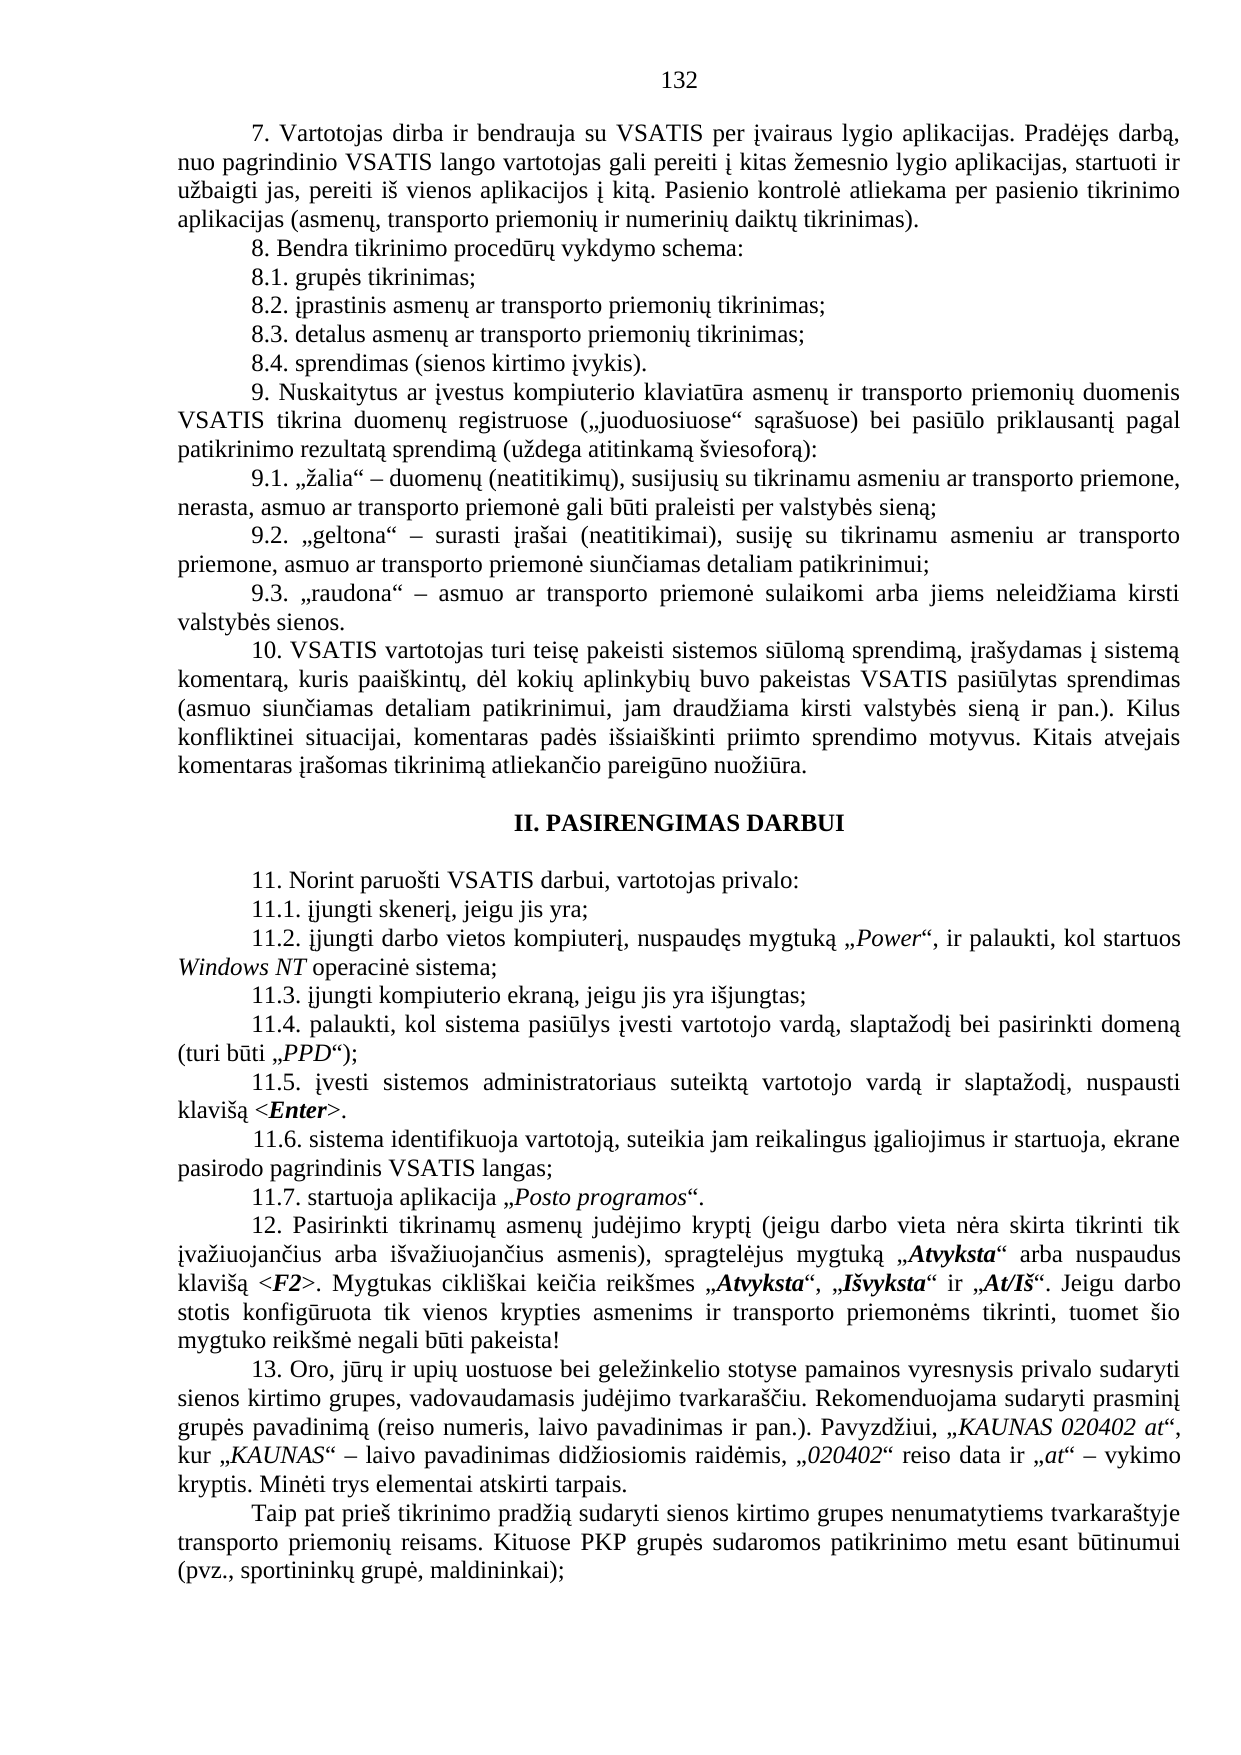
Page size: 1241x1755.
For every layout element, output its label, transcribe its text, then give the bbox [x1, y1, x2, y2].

text 9. Nuskaitytus ar įvestus kompiuterio klaviatūra asmenų ir transporto priemonių duomenis VSATIS tikrina duomenų registruose („juoduosiuose“ sąrašuose) bei pasiūlo priklausantį pagal patikrinimo rezultatą sprendimą (uždega atitinkamą šviesoforą): [177, 377, 1181, 463]
text 13. Oro, jūrų ir upių uostuose bei geležinkelio stotyse pamainos vyresnysis privalo sudaryti sienos kirtimo grupes, vadovaudamasis judėjimo tvarkaraščiu. Rekomenduojama sudaryti prasminį grupės pavadinimą (reiso numeris, laivo pavadinimas ir pan.). Pavyzdžiui, „KAUNAS 020402 at“, kur „KAUNAS“ – laivo pavadinimas didžiosiomis raidėmis, „020402“ reiso data ir „at“ – vykimo kryptis. Minėti trys elementai atskirti tarpais. [177, 1354, 1181, 1498]
text 11.3. įjungti kompiuterio ekraną, jeigu jis yra išjungtas; [177, 981, 1181, 1009]
text II. PASIRENGIMAS DARBUI [177, 808, 1181, 837]
text 11.7. startuoja aplikacija „Posto programos“. [177, 1182, 1181, 1211]
text 7. Vartotojas dirba ir bendrauja su VSATIS per įvairaus lygio aplikacijas. Pradėjęs darbą, nuo pagrindinio VSATIS lango vartotojas gali pereiti į kitas žemesnio lygio aplikacijas, startuoti ir užbaigti jas, pereiti iš vienos aplikacijos į kitą. Pasienio kontrolė atliekama per pasienio tikrinimo aplikacijas (asmenų, transporto priemonių ir numerinių daiktų tikrinimas). [177, 118, 1181, 233]
text 9.3. „raudona“ – asmuo ar transporto priemonė sulaikomi arba jiems neleidžiama kirsti valstybės sienos. [177, 578, 1181, 636]
text 11.6. sistema identifikuoja vartotoją, suteikia jam reikalingus įgaliojimus ir startuoja, ekrane pasirodo pagrindinis VSATIS langas; [177, 1124, 1181, 1182]
text 8. Bendra tikrinimo procedūrų vykdymo schema: [177, 233, 1181, 262]
text 10. VSATIS vartotojas turi teisę pakeisti sistemos siūlomą sprendimą, įrašydamas į sistemą komentarą, kuris paaiškintų, dėl kokių aplinkybių buvo pakeistas VSATIS pasiūlytas sprendimas (asmuo siunčiamas detaliam patikrinimui, jam draudžiama kirsti valstybės sieną ir pan.). Kilus konfliktinei situacijai, komentaras padės išsiaiškinti priimto sprendimo motyvus. Kitais atvejais komentaras įrašomas tikrinimą atliekančio pareigūno nuožiūra. [177, 636, 1181, 779]
text 11. Norint paruošti VSATIS darbui, vartotojas privalo: [177, 866, 1181, 894]
text 11.2. įjungti darbo vietos kompiuterį, nuspaudęs mygtuką „Power“, ir palaukti, kol startuos Windows NT operacinė sistema; [177, 923, 1181, 981]
text 11.5. įvesti sistemos administratoriaus suteiktą vartotojo vardą ir slaptažodį, nuspausti klavišą <Enter>. [177, 1067, 1181, 1124]
text 9.2. „geltona“ – surasti įrašai (neatitikimai), susiję su tikrinamu asmeniu ar transporto priemone, asmuo ar transporto priemonė siunčiamas detaliam patikrinimui; [177, 521, 1181, 578]
text Taip pat prieš tikrinimo pradžią sudaryti sienos kirtimo grupes nenumatytiems tvarkaraštyje transporto priemonių reisams. Kituose PKP grupės sudaromos patikrinimo metu esant būtinumui (pvz., sportininkų grupė, maldininkai); [177, 1498, 1181, 1584]
text 11.4. palaukti, kol sistema pasiūlys įvesti vartotojo vardą, slaptažodį bei pasirinkti domeną (turi būti „PPD“); [177, 1009, 1181, 1067]
text 9.1. „žalia“ – duomenų (neatitikimų), susijusių su tikrinamu asmeniu ar transporto priemone, nerasta, asmuo ar transporto priemonė gali būti praleisti per valstybės sieną; [177, 463, 1181, 521]
text 8.3. detalus asmenų ar transporto priemonių tikrinimas; [177, 319, 1181, 348]
text 12. Pasirinkti tikrinamų asmenų judėjimo kryptį (jeigu darbo vieta nėra skirta tikrinti tik įvažiuojančius arba išvažiuojančius asmenis), spragtelėjus mygtuką „Atvyksta“ arba nuspaudus klavišą <F2>. Mygtukas cikliškai keičia reikšmes „Atvyksta“, „Išvyksta“ ir „At/Iš“. Jeigu darbo stotis konfigūruota tik vienos krypties asmenims ir transporto priemonėms tikrinti, tuomet šio mygtuko reikšmė negali būti pakeista! [177, 1211, 1181, 1354]
text 8.2. įprastinis asmenų ar transporto priemonių tikrinimas; [177, 291, 1181, 319]
text 8.4. sprendimas (sienos kirtimo įvykis). [177, 348, 1181, 377]
text 8.1. grupės tikrinimas; [177, 262, 1181, 291]
text 11.1. įjungti skenerį, jeigu jis yra; [177, 894, 1181, 923]
